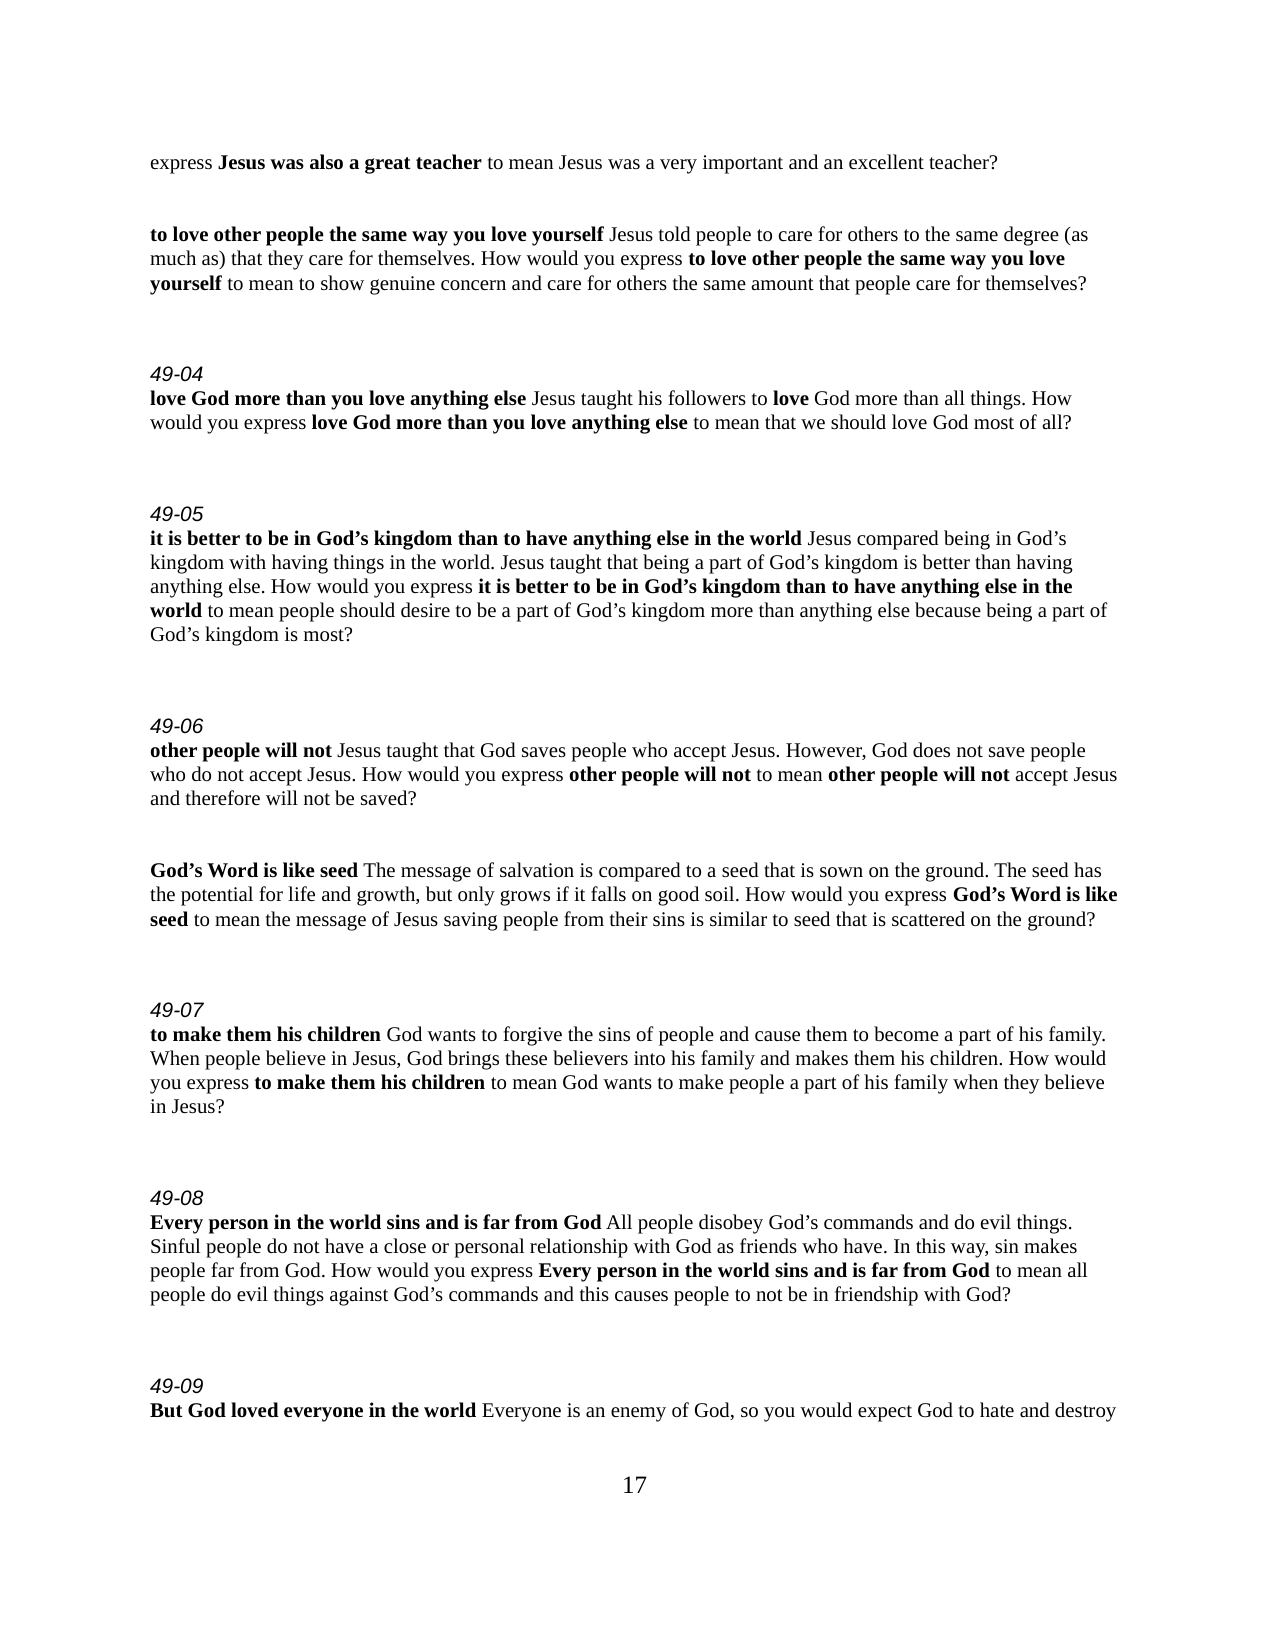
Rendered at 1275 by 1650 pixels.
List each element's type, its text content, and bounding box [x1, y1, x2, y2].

text to love other people the same way you love yourself Jesus told people to care for others to the same degree (as much as) that they care for themselves. How would you express to love other people the same way you love yourself to mean to show genuine concern and care for others the same amount that people care for themselves? [150, 222, 1125, 294]
subtitle 49-07 [150, 998, 1125, 1022]
text it is better to be in God’s kingdom than to have anything else in the world Jesus compared being in God’s kingdom with having things in the world. Jesus taught that being a part of God’s kingdom is better than having anything else. How would you express it is better to be in God’s kingdom than to have anything else in the world to mean people should desire to be a part of God’s kingdom more than anything else because being a part of God’s kingdom is most? [150, 526, 1125, 646]
subtitle 49-05 [150, 502, 1125, 526]
text God’s Word is like seed The message of salvation is compared to a seed that is sown on the ground. The seed has the potential for life and growth, but only grows if it falls on good soil. How would you express God’s Word is like seed to mean the message of Jesus saving people from their sins is similar to seed that is scattered on the ground? [150, 858, 1125, 931]
text love God more than you love anything else Jesus taught his followers to love God more than all things. How would you express love God more than you love anything else to mean that we should love God most of all? [150, 386, 1125, 434]
text other people will not Jesus taught that God saves people who accept Jesus. However, God does not save people who do not accept Jesus. How would you express other people will not to mean other people will not accept Jesus and therefore will not be saved? [150, 738, 1125, 810]
subtitle 49-08 [150, 1186, 1125, 1210]
text But God loved everyone in the world Everyone is an enemy of God, so you would expect God to hate and destroy [150, 1398, 1125, 1422]
subtitle 49-09 [150, 1374, 1125, 1398]
text express Jesus was also a great teacher to mean Jesus was a very important and an excellent teacher? [150, 150, 1125, 174]
subtitle 49-04 [150, 362, 1125, 386]
text Every person in the world sins and is far from God All people disobey God’s commands and do evil things. Sinful people do not have a close or personal relationship with God as friends who have. In this way, sin makes people far from God. How would you express Every person in the world sins and is far from God to mean all people do evil things against God’s commands and this causes people to not be in friendship with God? [150, 1210, 1125, 1306]
subtitle 49-06 [150, 714, 1125, 738]
text to make them his children God wants to forgive the sins of people and cause them to become a part of his family. When people believe in Jesus, God brings these believers into his family and makes them his children. How would you express to make them his children to mean God wants to make people a part of his family when they believe in Jesus? [150, 1022, 1125, 1118]
